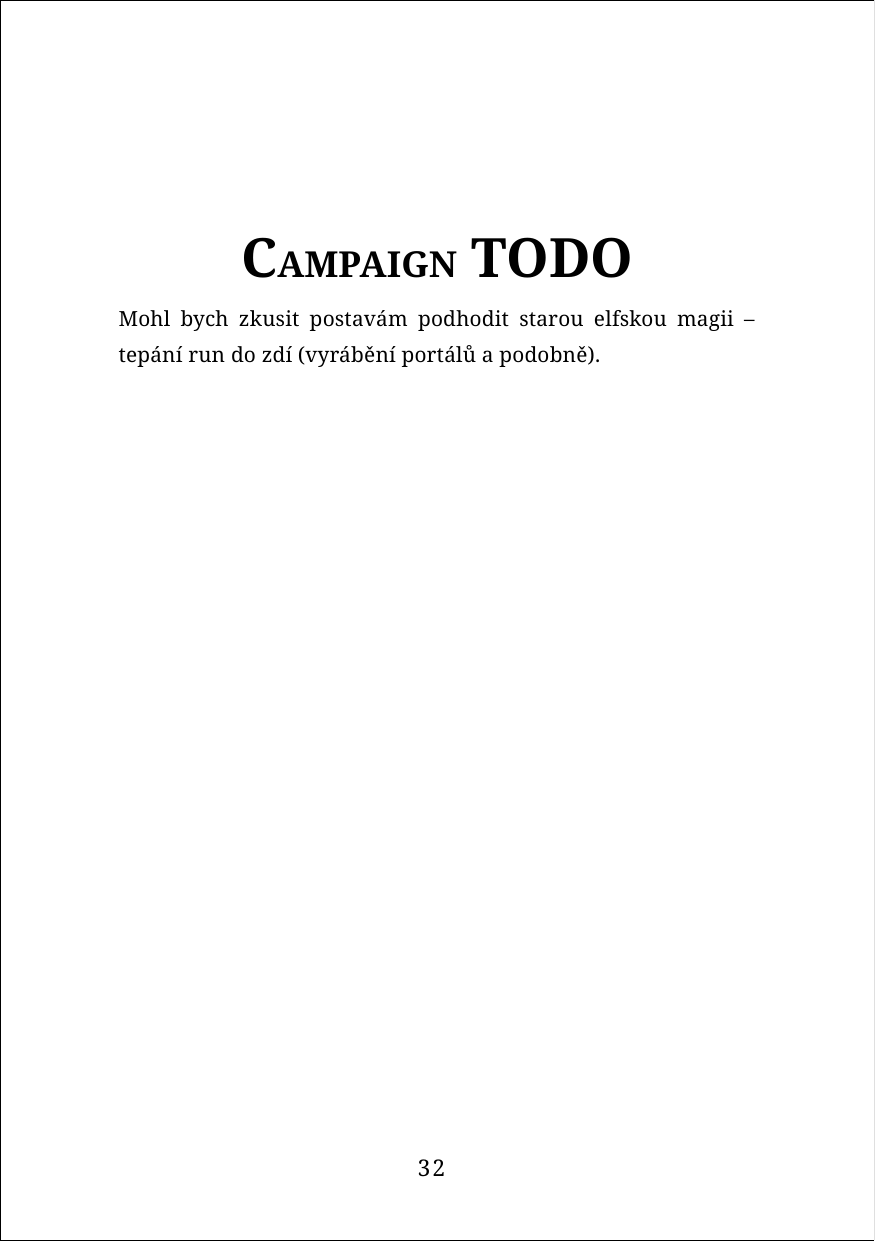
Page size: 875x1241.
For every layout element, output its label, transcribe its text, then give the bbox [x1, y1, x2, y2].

text Mohl bych zkusit postavám podhodit starou elfskou magii – tepání run do zdí (vyrábění portálů a podobně). [118, 304, 756, 368]
subtitle Campaign TODO [118, 219, 756, 293]
